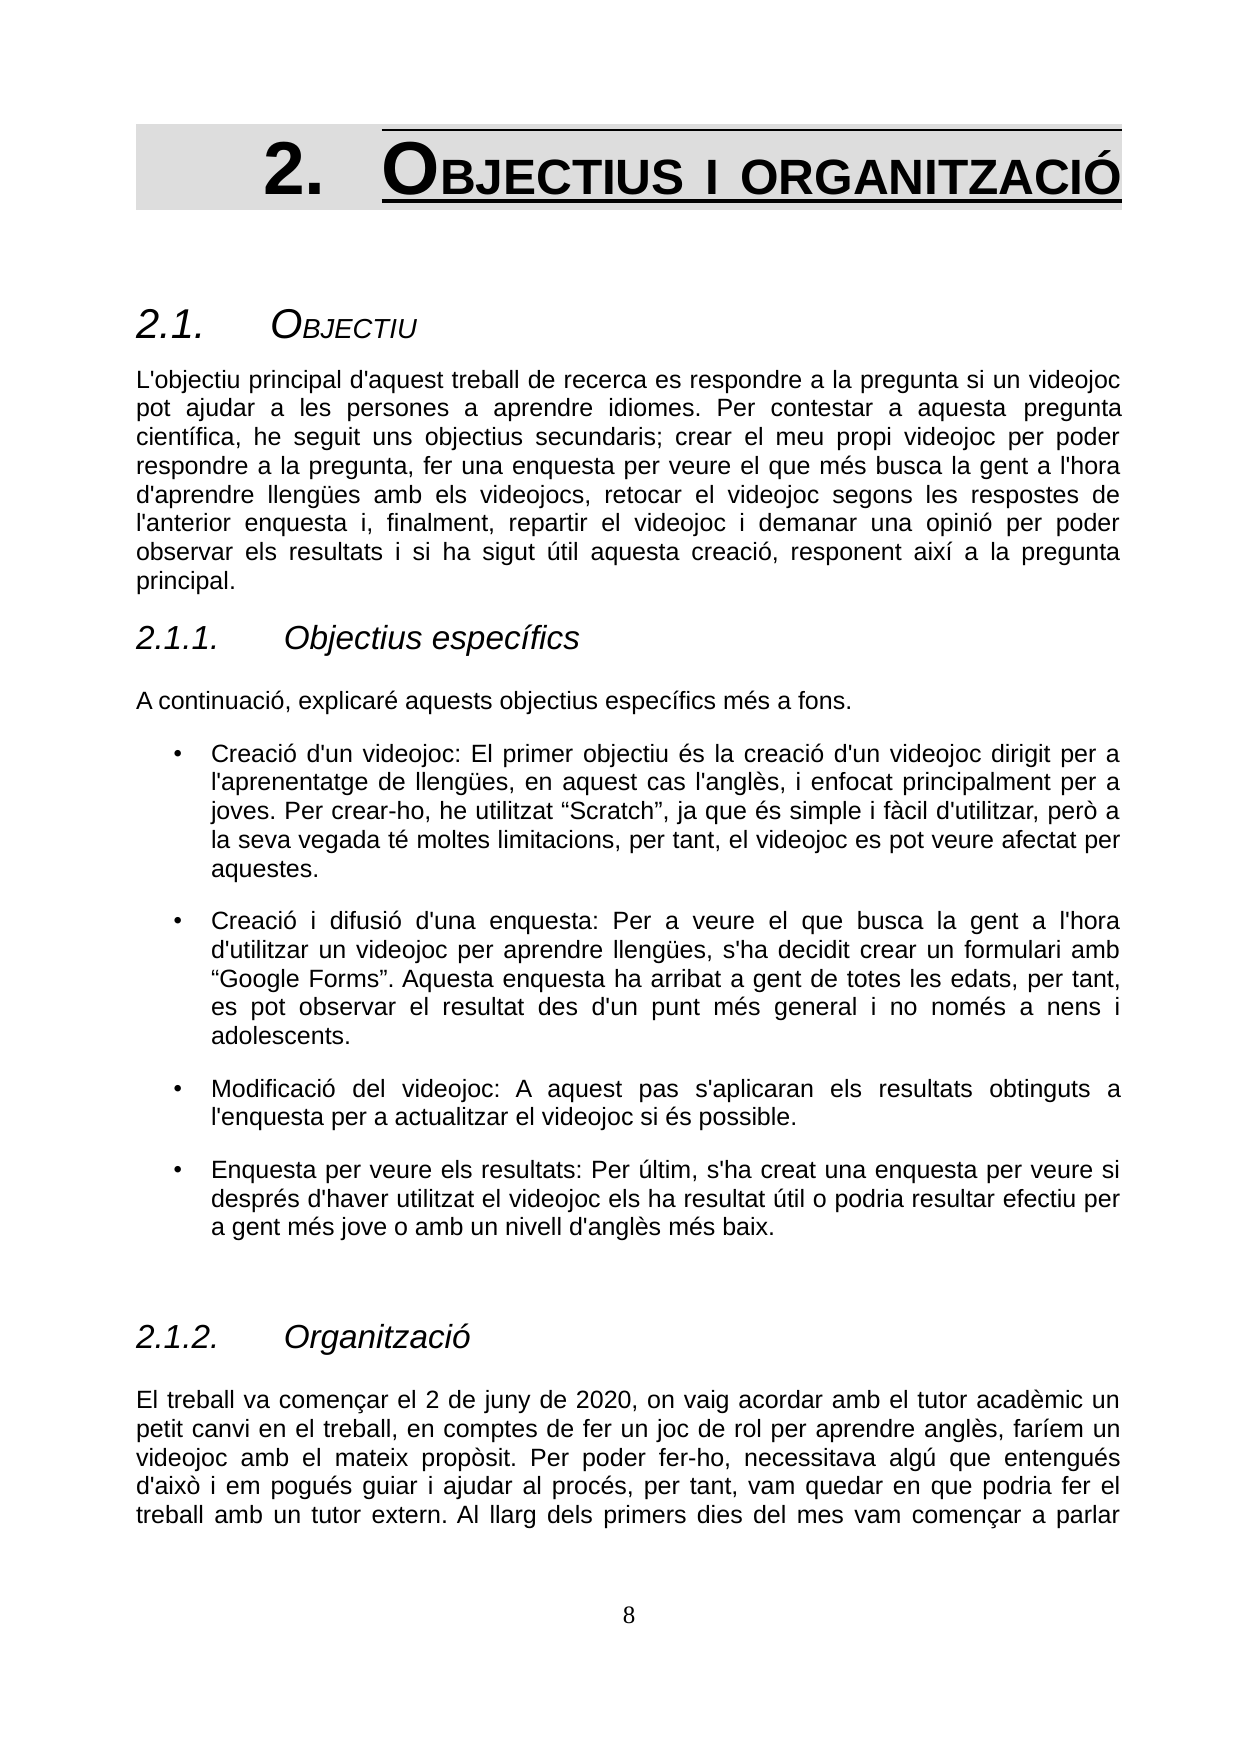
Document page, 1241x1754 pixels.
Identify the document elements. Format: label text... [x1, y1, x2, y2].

list Creació d'un videojoc: El primer objectiu és la creació d'un videojoc dirigit per a l'aprenentatge de llengües, en aquest cas l'anglès, i enfocat principalment per a joves. Per crear-ho, he utilitzat “Scratch”, ja que és simple i fàcil d'utilitzar, però a la seva vegada té moltes limitacions, per tant, el videojoc es pot veure afectat per aquestes. [173, 738, 1122, 882]
text El treball va començar el 2 de juny de 2020, on vaig acordar amb el tutor acadèmic un petit canvi en el treball, en comptes de fer un joc de rol per aprendre anglès, faríem un videojoc amb el mateix propòsit. Per poder fer-ho, necessitava algú que entengués d'això i em pogués guiar i ajudar al procés, per tant, vam quedar en que podria fer el treball amb un tutor extern. Al llarg dels primers dies del mes vam començar a parlar [136, 1385, 1122, 1529]
subtitle Objectius i organització [136, 124, 1122, 210]
list Modificació del videojoc: A aquest pas s'aplicaran els resultats obtinguts a l'enquesta per a actualitzar el videojoc si és possible. [173, 1073, 1122, 1131]
list Creació i difusió d'una enquesta: Per a veure el que busca la gent a l'hora d'utilitzar un videojoc per aprendre llengües, s'ha decidit crear un formulari amb “Google Forms”. Aquesta enquesta ha arribat a gent de totes les edats, per tant, es pot observar el resultat des d'un punt més general i no només a nens i adolescents. [173, 906, 1122, 1050]
text L'objectiu principal d'aquest treball de recerca es respondre a la pregunta si un videojoc pot ajudar a les persones a aprendre idiomes. Per contestar a aquesta pregunta científica, he seguit uns objectius secundaris; crear el meu propi videojoc per poder respondre a la pregunta, fer una enquesta per veure el que més busca la gent a l'hora d'aprendre llengües amb els videojocs, retocar el videojoc segons les respostes de l'anterior enquesta i, finalment, repartir el videojoc i demanar una opinió per poder observar els resultats i si ha sigut útil aquesta creació, responent així a la pregunta principal. [136, 364, 1122, 594]
subtitle Objectius específics [136, 618, 1122, 657]
list Enquesta per veure els resultats: Per últim, s'ha creat una enquesta per veure si després d'haver utilitzat el videojoc els ha resultat útil o podria resultar efectiu per a gent més jove o amb un nivell d'anglès més baix. [173, 1155, 1122, 1241]
subtitle Organització [136, 1317, 1122, 1356]
subtitle Objectiu [136, 299, 1122, 347]
text A continuació, explicaré aquests objectius específics més a fons. [136, 686, 1122, 715]
